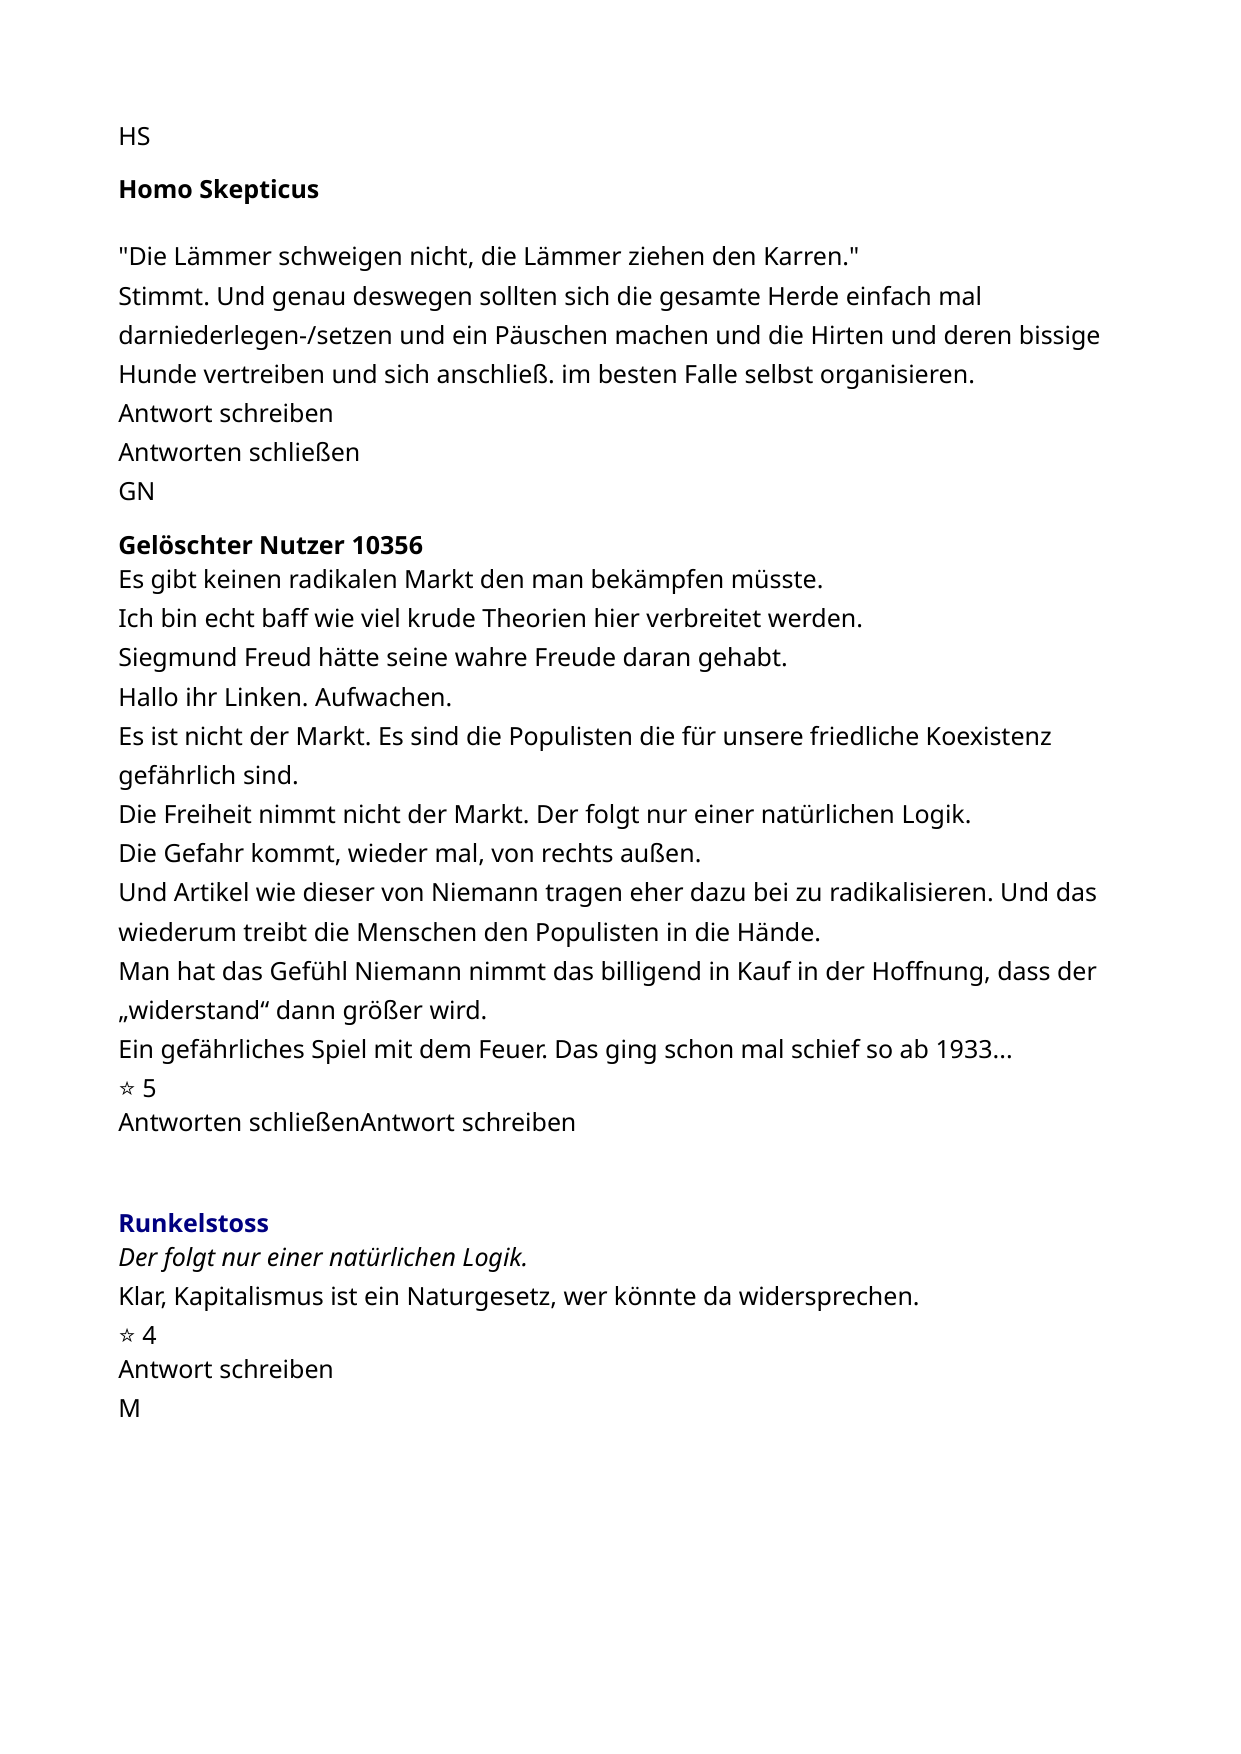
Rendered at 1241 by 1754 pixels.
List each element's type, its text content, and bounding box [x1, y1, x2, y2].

text Ich bin echt baff wie viel krude Theorien hier verbreitet werden. [118, 601, 1122, 635]
subtitle Gelöschter Nutzer 10356 [118, 528, 1122, 562]
text Antwort schreiben [118, 1352, 1122, 1386]
text Klar, Kapitalismus ist ein Naturgesetz, wer könnte da widersprechen. [118, 1278, 1122, 1312]
subtitle Homo Skepticus [118, 172, 1122, 206]
text HS [118, 118, 1122, 152]
text M [118, 1391, 1122, 1425]
text Es ist nicht der Markt. Es sind die Populisten die für unsere friedliche Koexistenz gefährlich sind. [118, 718, 1122, 792]
text Stimmt. Und genau deswegen sollten sich die gesamte Herde einfach mal darniederlegen-/setzen und ein Päuschen machen und die Hirten und deren bissige Hunde vertreiben und sich anschließ. im besten Falle selbst organisieren. [118, 278, 1122, 391]
text Ein gefährliches Spiel mit dem Feuer. Das ging schon mal schief so ab 1933... [118, 1032, 1122, 1066]
text "Die Lämmer schweigen nicht, die Lämmer ziehen den Karren." [118, 239, 1122, 273]
text Es gibt keinen radikalen Markt den man bekämpfen müsste. [118, 562, 1122, 596]
subtitle Runkelstoss [118, 1205, 1122, 1239]
text ⭐️ 5 [118, 1071, 1122, 1105]
text Siegmund Freud hätte seine wahre Freude daran gehabt. [118, 640, 1122, 674]
text Antworten schließenAntwort schreiben [118, 1105, 1122, 1139]
text Die Gefahr kommt, wieder mal, von rechts außen. [118, 836, 1122, 870]
text GN [118, 474, 1122, 508]
text Antworten schließen [118, 435, 1122, 469]
text Man hat das Gefühl Niemann nimmt das billigend in Kauf in der Hoffnung, dass der „widerstand“ dann größer wird. [118, 953, 1122, 1027]
text Der folgt nur einer natürlichen Logik. [118, 1239, 1122, 1273]
text Und Artikel wie dieser von Niemann tragen eher dazu bei zu radikalisieren. Und das wiederum treibt die Menschen den Populisten in die Hände. [118, 875, 1122, 948]
text Hallo ihr Linken. Aufwachen. [118, 679, 1122, 713]
text Antwort schreiben [118, 396, 1122, 430]
text Die Freiheit nimmt nicht der Markt. Der folgt nur einer natürlichen Logik. [118, 797, 1122, 831]
text ⭐️ 4 [118, 1318, 1122, 1352]
